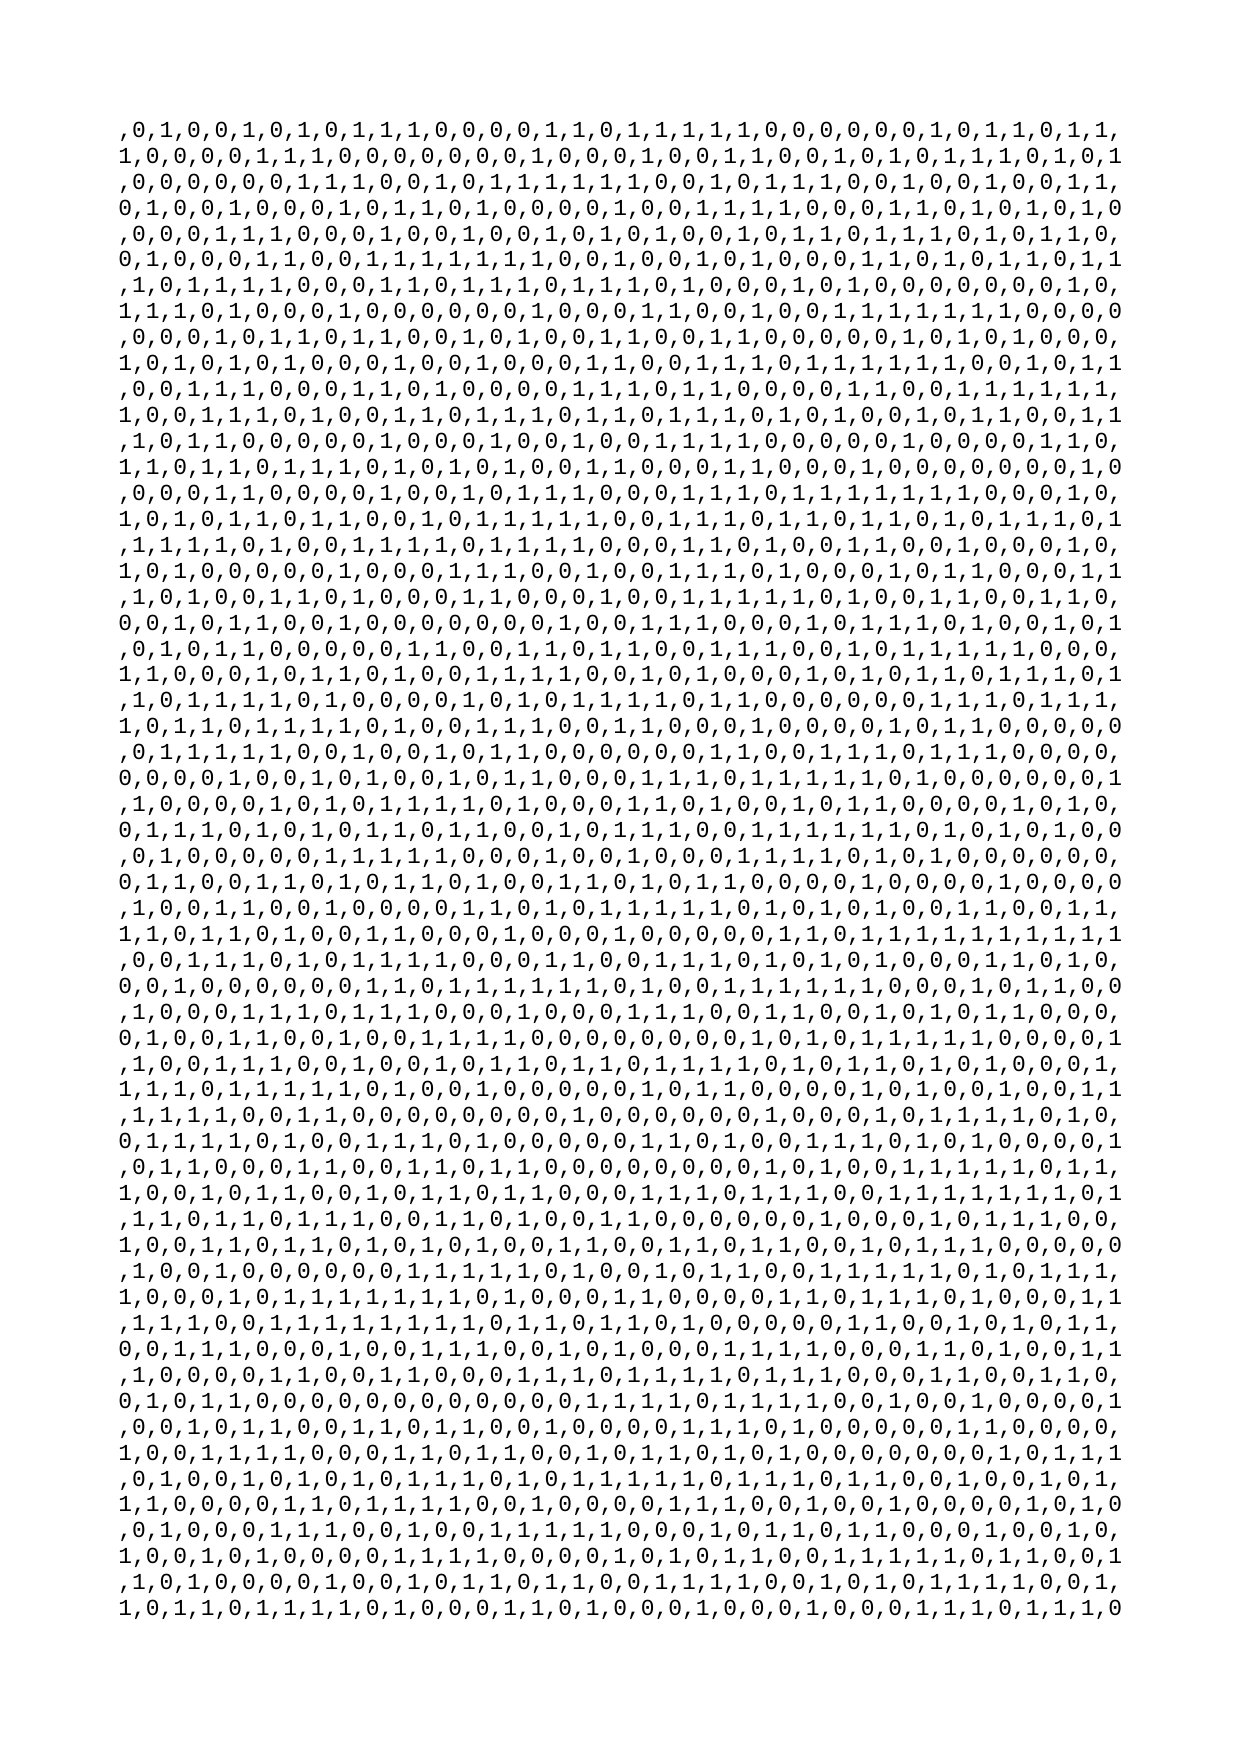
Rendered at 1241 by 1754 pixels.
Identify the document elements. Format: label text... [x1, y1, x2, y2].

text ,0,1,0,0,1,0,1,0,1,1,1,0,0,0,0,1,1,0,1,1,1,1,1,0,0,0,0,0,0,1,0,1,1,0,1,1,1,0,0,0,0,1,1,1,0,0,0,0,0,0,0,1,0,0,0,1,0,0,1,1,0,0,1,0,1,0,1,1,1,0,1,0,1,0,0,0,0,0,0,1,1,1,0,0,1,0,1,1,1,1,1,1,0,0,1,0,1,1,1,0,0,1,0,0,1,0,0,1,1,0,1,0,0,1,0,0,0,1,0,1,1,0,1,0,0,0,0,1,0,0,1,1,1,1,0,0,0,1,1,0,1,0,1,0,1,0,0,0,0,1,1,1,0,0,0,1,0,0,1,0,0,1,0,1,0,1,0,0,1,0,1,1,0,1,1,1,0,1,0,1,1,0,0,1,0,0,0,1,1,0,0,1,1,1,1,1,1,1,0,0,1,0,0,1,0,1,0,0,0,1,1,0,1,0,1,1,0,1,1,1,0,1,1,1,1,0,0,0,1,1,0,1,1,1,0,1,1,1,0,1,0,0,0,1,0,1,0,0,0,0,0,0,0,1,0,1,1,1,0,1,0,0,0,1,0,0,0,0,0,0,1,0,0,0,1,1,0,0,1,0,0,1,1,1,1,1,1,1,0,0,0,0,0,0,0,1,0,1,1,0,1,1,0,0,1,0,1,0,0,1,1,0,0,1,1,0,0,0,0,0,1,0,1,0,1,0,0,0,1,0,1,0,1,0,1,0,0,0,1,0,0,1,0,0,0,1,1,0,0,1,1,1,0,1,1,1,1,1,1,0,0,1,0,1,1,0,0,1,1,1,0,0,0,1,1,0,1,0,0,0,0,1,1,1,0,1,1,0,0,0,0,1,1,0,0,1,1,1,1,1,1,1,0,0,1,1,1,0,1,0,0,1,1,0,1,1,1,0,1,1,0,1,1,1,0,1,0,1,0,0,1,0,1,1,0,0,1,1,1,0,1,1,0,0,0,0,0,1,0,0,0,1,0,0,1,0,0,1,1,1,1,0,0,0,0,0,1,0,0,0,0,1,1,0,1,1,0,1,1,0,1,1,1,0,1,0,1,0,1,0,0,1,1,0,0,0,1,1,0,0,0,1,0,0,0,0,0,0,0,1,0,0,0,0,1,1,0,0,0,0,1,0,0,1,0,1,1,1,0,0,0,1,1,1,0,1,1,1,1,1,1,1,0,0,0,1,0,1,0,1,0,1,1,0,1,1,0,0,1,0,1,1,1,1,1,0,0,1,1,1,0,1,1,0,1,1,0,1,0,1,1,1,0,1,1,1,1,1,0,1,0,0,1,1,1,1,0,1,1,1,1,0,0,0,1,1,0,1,0,0,1,1,0,0,1,0,0,0,1,0,1,0,1,0,0,0,0,0,1,0,0,0,1,1,1,0,0,1,0,0,1,1,1,0,1,0,0,0,1,0,1,1,0,0,0,1,1,1,0,1,0,0,1,1,0,1,0,0,0,1,1,0,0,0,1,0,0,1,1,1,1,1,0,1,0,0,1,1,0,0,1,1,0,0,0,1,0,1,1,0,0,1,0,0,0,0,0,0,0,1,0,0,1,1,1,0,0,0,1,0,1,1,1,0,1,0,0,1,0,1,0,1,0,1,1,0,0,0,0,0,1,1,0,0,1,1,0,1,1,0,0,1,1,1,0,0,1,0,1,1,1,1,1,0,0,0,1,1,0,0,0,1,0,1,1,0,1,0,0,1,1,1,1,0,0,1,0,1,0,0,0,1,0,1,0,1,1,0,1,1,1,0,1,1,0,1,1,1,1,0,1,0,0,0,0,1,0,1,0,1,1,1,1,0,1,1,0,0,0,0,0,0,1,1,1,0,1,1,1,1,0,1,1,0,1,1,1,1,0,1,0,0,1,1,1,0,0,1,1,0,0,0,1,0,0,0,0,1,0,1,1,0,0,0,0,0,0,1,1,1,1,1,0,0,1,0,0,1,0,1,1,0,0,0,0,0,0,1,1,0,0,1,1,1,0,1,1,1,0,0,0,0,0,0,0,0,1,0,0,1,0,1,0,0,1,0,1,1,0,0,0,1,1,1,0,1,1,1,1,1,0,1,0,0,0,0,0,0,1,1,0,0,0,0,1,0,1,0,1,1,1,1,0,1,0,0,0,1,1,0,1,0,0,1,0,1,1,0,0,0,0,1,0,1,0,0,1,1,1,0,1,0,1,0,1,1,0,1,1,0,0,1,0,1,1,1,0,0,1,1,1,1,1,1,0,1,0,1,0,1,0,0,0,1,0,0,0,0,0,1,1,1,1,1,0,0,0,1,0,0,1,0,0,0,1,1,1,1,0,1,0,1,0,0,0,0,0,0,0,1,1,0,0,1,1,0,1,0,1,1,0,1,0,0,1,1,0,1,0,1,1,0,0,0,0,1,0,0,0,0,1,0,0,0,0,1,0,0,1,1,0,0,1,0,0,0,0,1,1,0,1,0,1,1,1,1,1,0,1,0,1,0,1,0,0,1,1,0,0,1,1,1,1,0,1,1,0,1,0,0,1,1,0,0,0,1,0,0,0,1,0,0,0,0,0,1,1,0,1,1,1,1,1,1,1,1,1,1,0,0,1,1,1,0,1,0,1,1,1,1,0,0,0,1,1,0,0,1,1,1,0,1,0,1,0,1,0,0,0,1,1,0,1,0,0,0,1,0,0,0,0,0,0,1,1,0,1,1,1,1,1,1,0,1,0,0,1,1,1,1,1,1,0,0,0,1,0,1,1,0,0,1,0,0,0,1,1,1,0,1,1,1,0,0,0,1,0,0,0,1,1,1,0,0,1,1,0,0,1,0,1,0,1,1,0,0,0,0,1,0,0,1,1,0,0,1,0,0,1,1,1,1,0,0,0,0,0,0,0,0,1,0,1,0,1,1,1,1,1,0,0,0,0,1,1,0,0,1,1,1,0,0,1,0,0,1,0,1,1,0,1,1,0,1,1,1,1,0,1,0,1,1,0,1,0,1,0,0,0,1,1,1,1,0,1,1,1,1,1,0,1,0,0,1,0,0,0,0,0,1,0,1,1,0,0,0,0,1,0,1,0,0,1,0,0,1,1,1,1,1,1,0,0,1,1,0,0,0,0,0,0,0,0,1,0,0,0,0,0,0,1,0,0,0,1,0,1,1,1,1,0,1,0,0,1,1,1,1,0,1,0,0,1,1,1,0,1,0,0,0,0,0,1,1,0,1,0,0,1,1,1,0,1,0,1,0,0,0,0,1,0,1,1,0,0,0,1,1,0,0,1,1,0,1,1,0,0,0,0,0,0,0,0,1,0,1,0,0,1,1,1,1,1,0,1,1,1,0,0,1,0,1,1,0,0,1,0,1,1,0,1,1,0,0,0,1,1,1,0,1,1,1,0,0,1,1,1,1,1,1,1,0,1,1,1,0,1,1,0,1,1,1,0,0,1,1,0,1,0,0,1,1,0,0,0,0,0,0,1,0,0,0,1,0,1,1,1,0,0,1,0,0,1,1,0,1,1,0,1,0,1,0,1,0,0,1,1,0,0,1,1,0,1,1,0,0,1,0,1,1,1,0,0,0,0,0,1,0,0,1,0,0,0,0,0,0,1,1,1,1,1,0,1,0,0,1,0,1,1,0,0,1,1,1,1,1,0,1,0,1,1,1,1,0,0,0,1,0,1,1,1,1,1,1,1,0,1,0,0,0,1,1,0,0,0,0,1,1,0,1,1,1,0,1,0,0,0,1,1,1,1,1,0,0,1,1,1,1,1,1,1,1,0,1,1,0,1,1,0,1,0,0,0,0,0,1,1,0,0,1,0,1,0,1,1,0,0,1,1,1,0,0,0,1,0,0,1,1,1,0,0,1,0,1,0,0,0,1,1,1,1,0,0,0,1,1,0,1,0,0,1,1,1,0,0,0,0,1,1,0,0,1,1,0,0,0,1,1,1,0,1,1,1,1,0,1,1,1,0,0,0,1,1,0,0,1,1,0,0,1,0,1,1,0,0,0,0,0,0,0,0,0,0,0,0,1,1,1,1,0,1,1,1,1,0,0,1,0,0,1,0,0,0,0,1,0,0,1,0,1,1,0,0,1,1,0,1,1,0,0,1,0,0,0,0,1,1,1,0,1,0,0,0,0,0,1,1,0,0,0,0,1,0,0,1,1,1,1,0,0,0,1,1,0,1,1,0,0,1,0,1,1,0,1,0,1,0,0,0,0,0,0,0,1,0,1,1,1,0,1,0,0,1,0,1,0,1,0,1,1,1,0,1,0,1,1,1,1,1,0,1,1,1,0,1,1,0,0,1,0,0,1,0,1,1,1,0,0,0,0,1,1,0,1,1,1,1,0,0,1,0,0,0,0,1,1,1,0,0,1,0,0,1,0,0,0,0,1,0,1,0,0,1,0,0,0,1,1,1,0,0,1,0,0,1,1,1,1,1,0,0,0,1,0,1,1,0,1,1,0,0,0,1,0,0,1,0,1,0,0,1,0,1,0,0,0,0,1,1,1,1,0,0,0,0,1,0,1,0,1,1,0,0,1,1,1,1,1,0,1,1,0,0,1,1,0,1,0,0,0,0,1,0,0,1,0,1,1,0,1,1,0,0,1,1,1,1,0,0,1,0,1,0,1,1,1,1,0,0,1,1,0,1,1,0,1,1,1,1,0,1,0,0,0,1,1,0,1,0,0,0,1,0,0,0,1,0,0,0,1,1,1,0,1,1,1,0 [118, 118, 1122, 1622]
